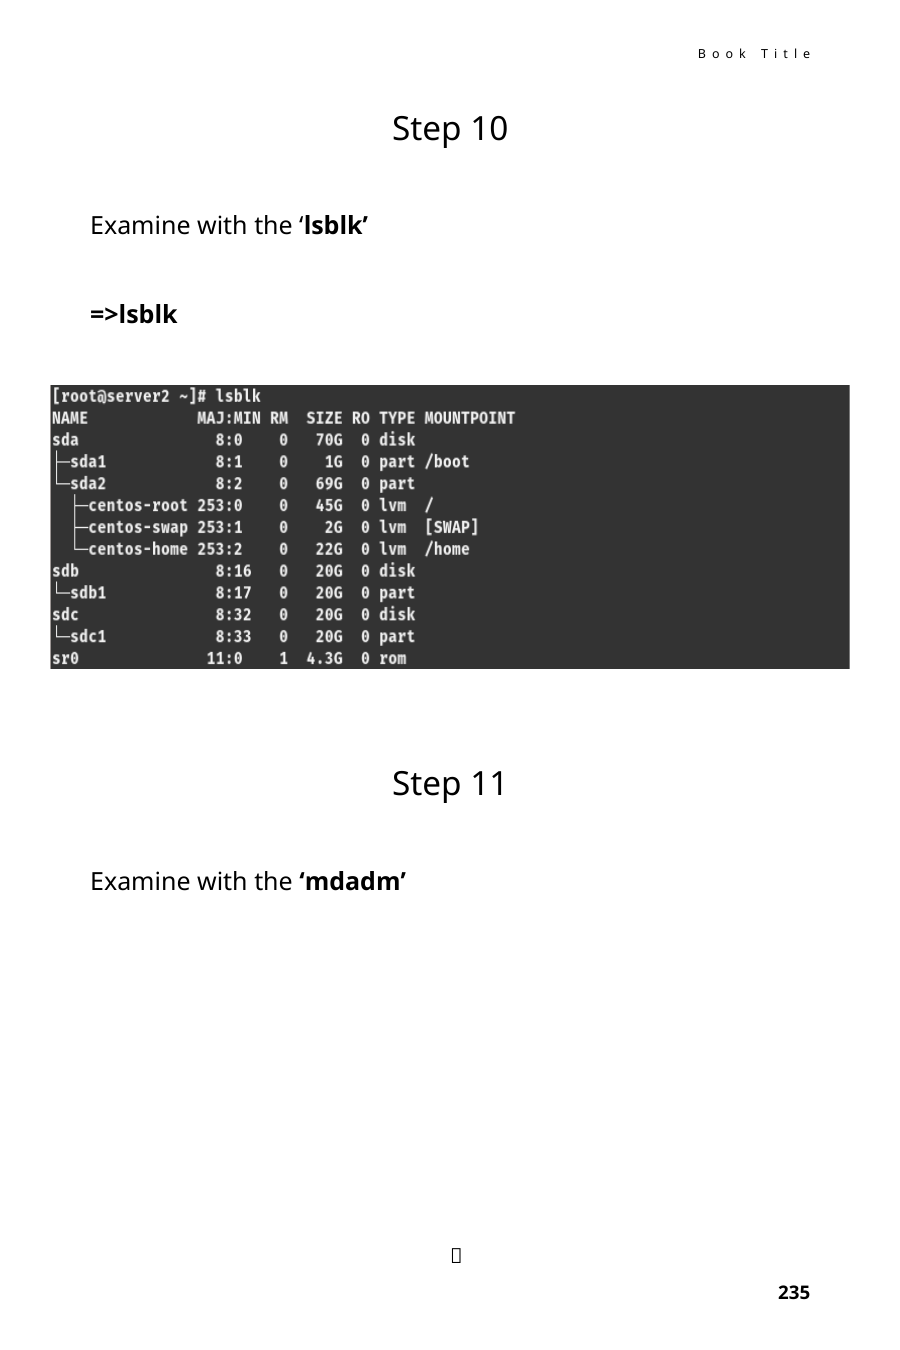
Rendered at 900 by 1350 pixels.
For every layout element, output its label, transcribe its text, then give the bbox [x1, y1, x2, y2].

text Examine with the ‘lsblk’ [90, 208, 810, 242]
text Step 11 [90, 760, 810, 806]
text =>lsblk [90, 297, 810, 331]
text Step 10 [90, 105, 810, 150]
picture [50, 385, 850, 669]
text Examine with the ‘mdadm’ [90, 863, 810, 897]
